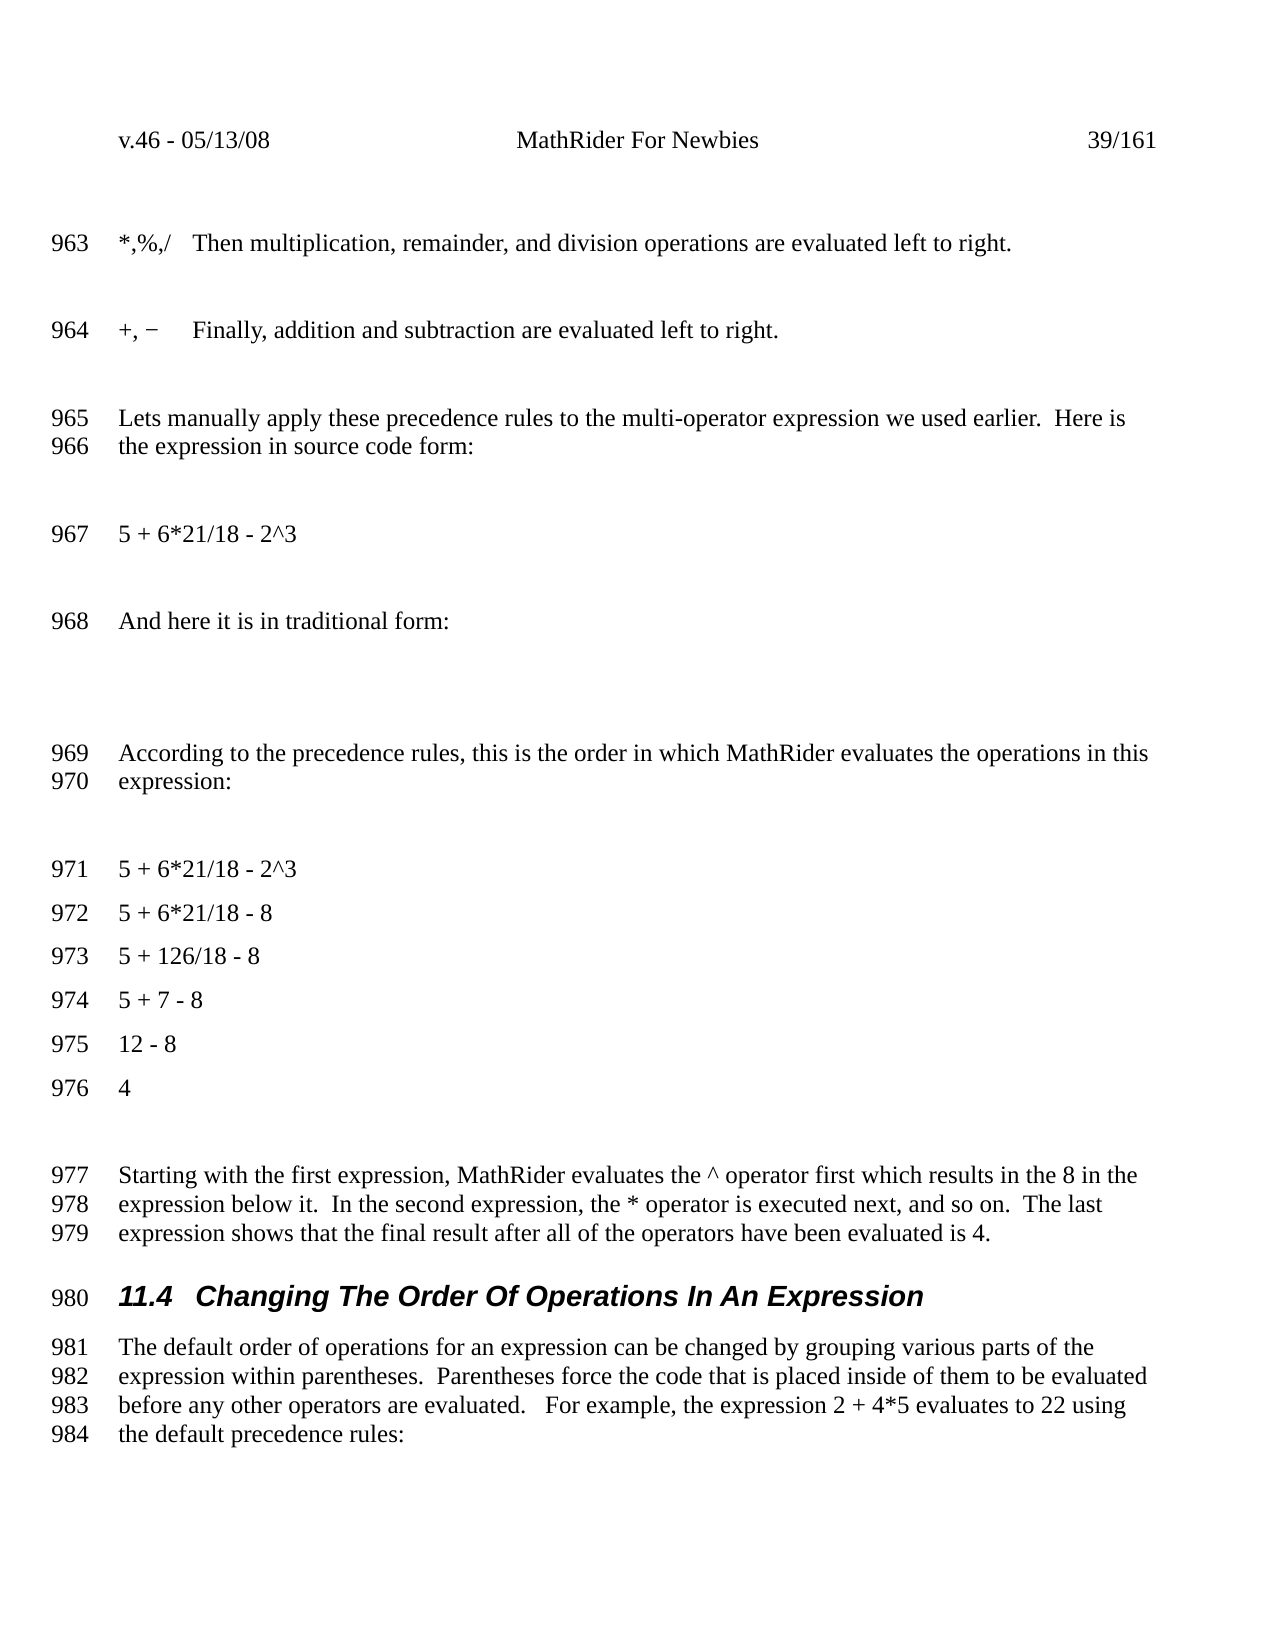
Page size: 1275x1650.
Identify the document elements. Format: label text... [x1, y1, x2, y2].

text Lets manually apply these precedence rules to the multi-operator expression we used earlier. Here is the expression in source code form: [118, 403, 1157, 460]
text 5 + 7 - 8 [118, 985, 1157, 1014]
text 5 + 6*21/18 - 2^3 [118, 519, 1157, 548]
text 5 + 6*21/18 - 8 [118, 898, 1157, 926]
text 5 + 126/18 - 8 [118, 941, 1157, 970]
text And here it is in traditional form: [118, 606, 1157, 635]
text Starting with the first expression, MathRider evaluates the ^ operator first which results in the 8 in the expression below it. In the second expression, the * operator is executed next, and so on. The last expression shows that the final result after all of the operators have been evaluated is 4. [118, 1160, 1157, 1246]
text The default order of operations for an expression can be changed by grouping various parts of the expression within parentheses. Parentheses force the code that is placed inside of them to be evaluated before any other operators are evaluated. For example, the expression 2 + 4*5 evaluates to 22 using the default precedence rules: [118, 1332, 1157, 1447]
text *,%,/ Then multiplication, remainder, and division operations are evaluated left to right. [118, 228, 1157, 256]
subtitle Changing The Order Of Operations In An Expression [118, 1279, 1157, 1312]
text +, − Finally, addition and subtraction are evaluated left to right. [118, 315, 1157, 344]
text 4 [118, 1073, 1157, 1101]
text 5 + 6*21/18 - 2^3 [118, 854, 1157, 883]
text According to the precedence rules, this is the order in which MathRider evaluates the operations in this expression: [118, 738, 1157, 795]
text 12 - 8 [118, 1029, 1157, 1058]
